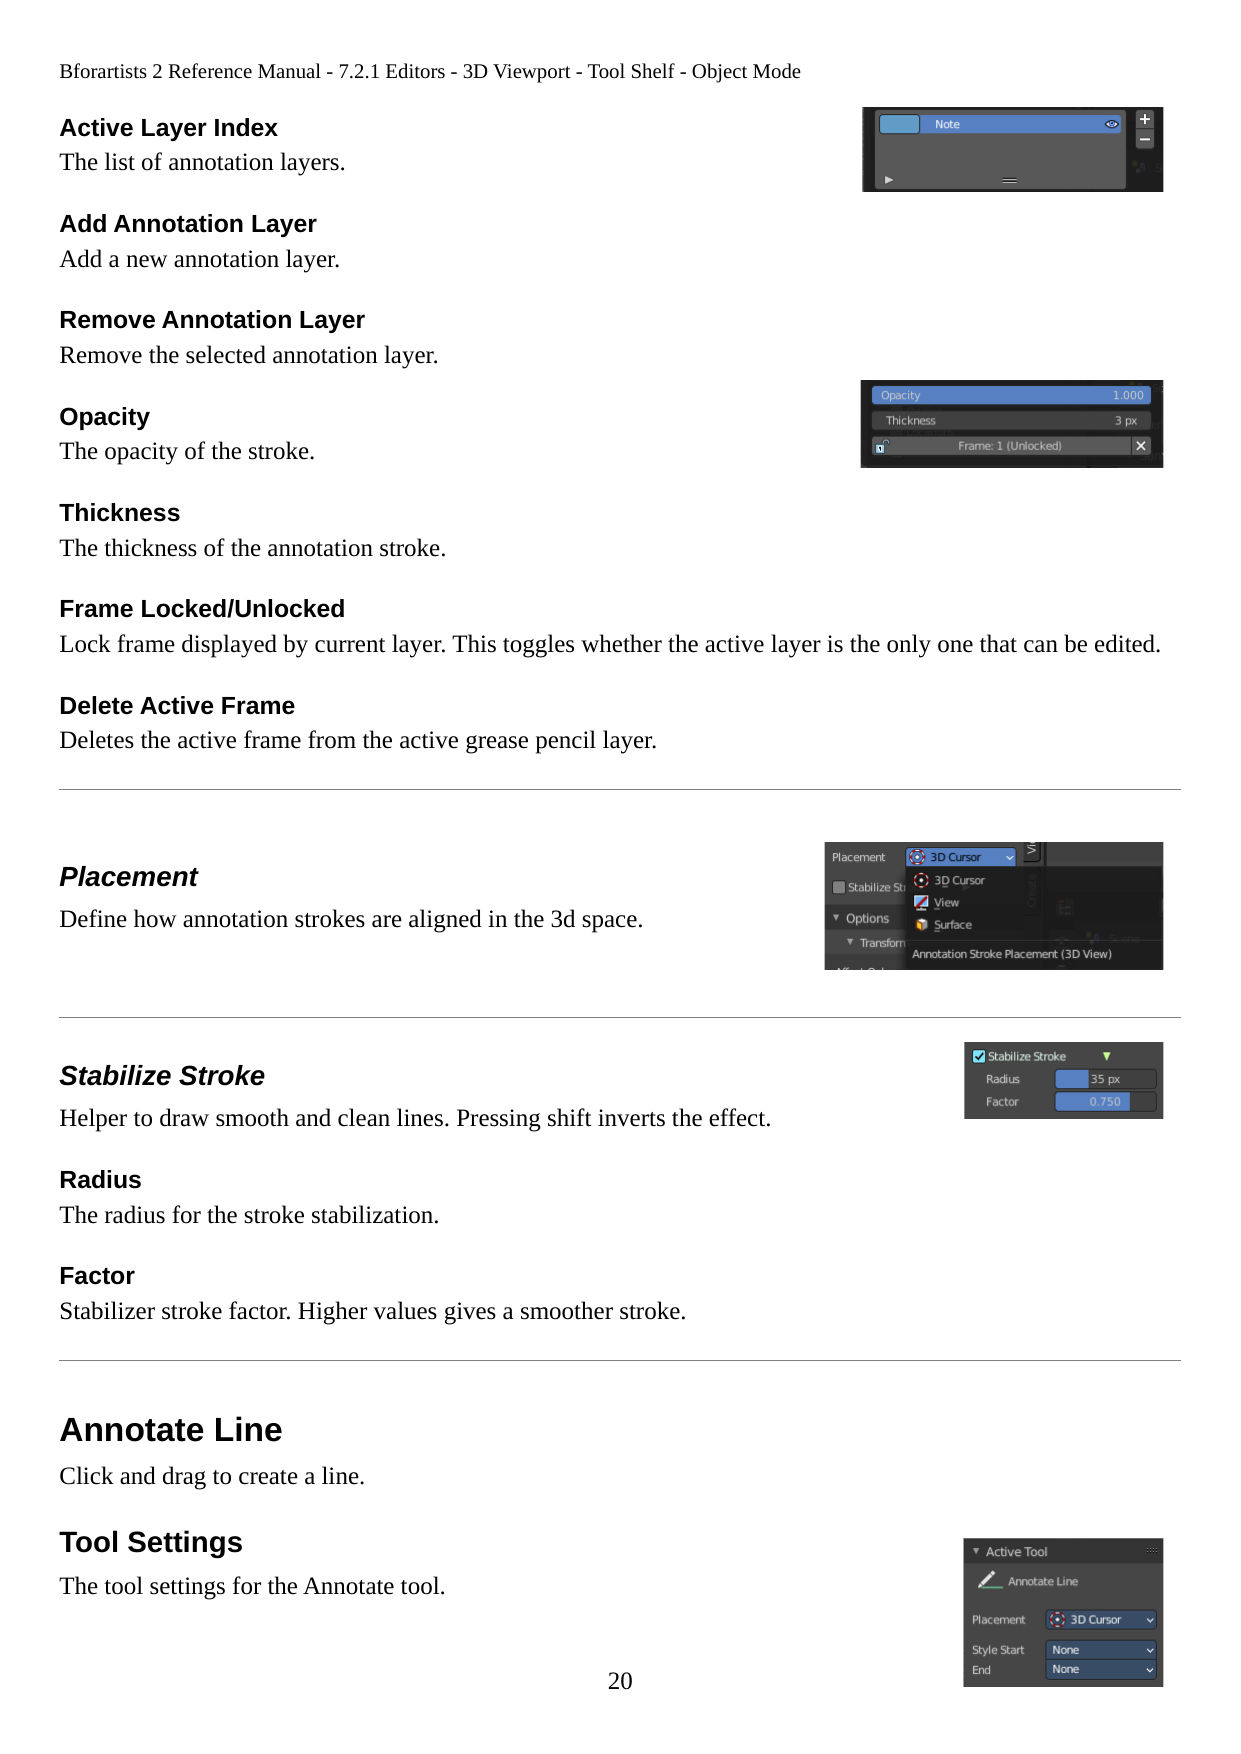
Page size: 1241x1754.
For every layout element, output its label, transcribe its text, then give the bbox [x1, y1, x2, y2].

text Define how annotation strokes are aligned in the 3d space. [59, 904, 824, 933]
picture [860, 380, 1164, 468]
subtitle Annotate Line [59, 1410, 1181, 1449]
picture [964, 1042, 1164, 1119]
subtitle Thickness [59, 498, 1181, 527]
subtitle Active Layer Index [59, 113, 862, 141]
subtitle Factor [59, 1261, 1181, 1290]
text The list of annotation layers. [59, 147, 862, 176]
text Helper to draw smooth and clean lines. Pressing shift inverts the effect. [59, 1103, 1181, 1132]
text Deletes the active frame from the active grease pencil layer. [59, 726, 1181, 754]
picture [824, 842, 1164, 970]
picture [862, 107, 1164, 192]
subtitle Remove Annotation Layer [59, 305, 1181, 334]
text Remove the selected annotation layer. [59, 340, 1181, 369]
text Lock frame displayed by current layer. This toggles whether the active layer is the only one that can be edited. [59, 629, 1181, 658]
subtitle Add Annotation Layer [59, 209, 1181, 237]
text The opacity of the stroke. [59, 436, 860, 465]
text The radius for the stroke stabilization. [59, 1200, 1181, 1229]
subtitle Delete Active Frame [59, 691, 1181, 719]
subtitle Tool Settings [59, 1525, 1181, 1559]
subtitle Placement [59, 860, 824, 892]
subtitle [1164, 860, 1181, 892]
picture [963, 1538, 1164, 1687]
text The tool settings for the Annotate tool. [59, 1571, 963, 1600]
text Add a new annotation layer. [59, 244, 1181, 272]
subtitle Radius [59, 1165, 1181, 1194]
subtitle Frame Locked/Unlocked [59, 594, 1181, 623]
text Stabilizer stroke factor. Higher values gives a smoother stroke. [59, 1296, 1181, 1325]
text The thickness of the annotation stroke. [59, 533, 1181, 562]
subtitle [1164, 1059, 1181, 1091]
subtitle [1164, 402, 1181, 430]
subtitle Opacity [59, 402, 860, 430]
subtitle [1164, 113, 1181, 141]
subtitle Stabilize Stroke [59, 1059, 964, 1091]
text Click and drag to create a line. [59, 1461, 1181, 1490]
